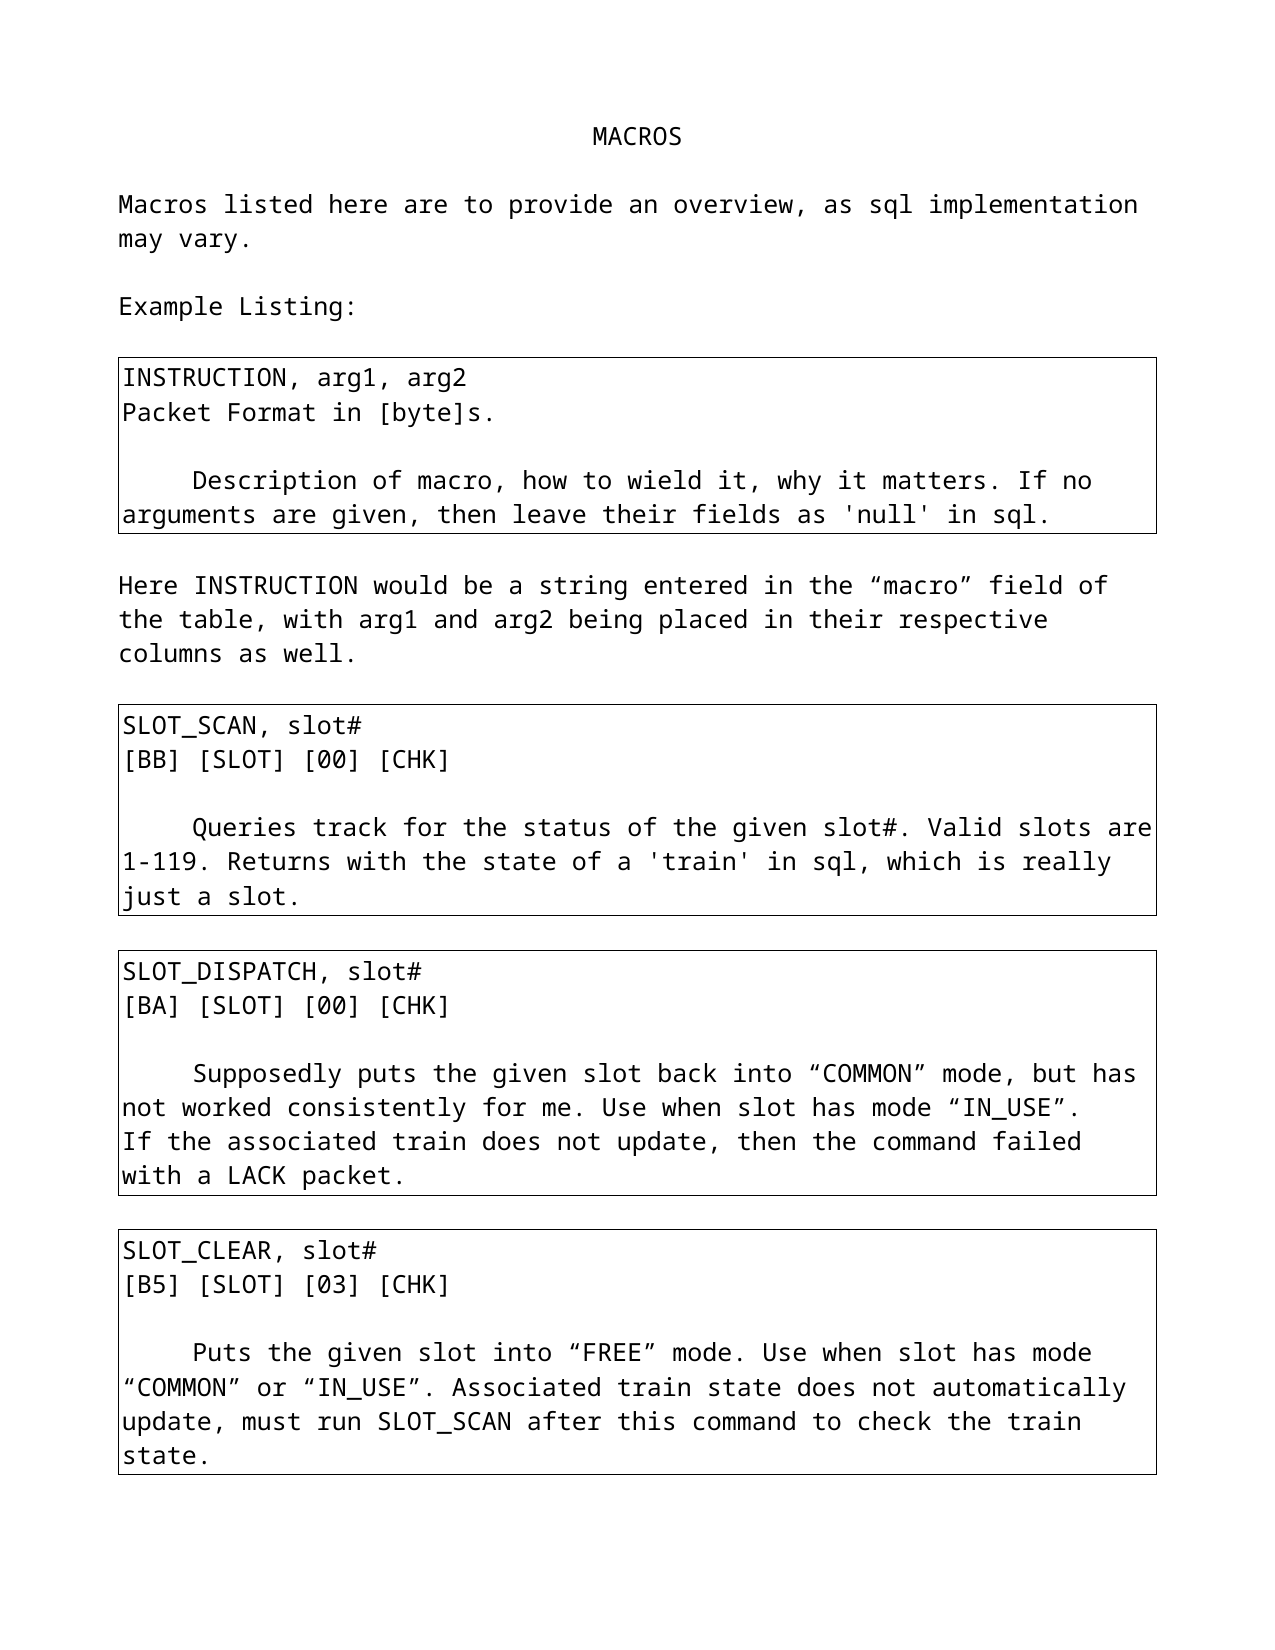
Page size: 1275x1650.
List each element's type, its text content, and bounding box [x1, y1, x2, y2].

text Description of macro, how to wield it, why it matters. If no arguments are given, then leave their fields as 'null' in sql. [119, 459, 1156, 533]
text MACROS [118, 118, 1157, 152]
text SLOT_DISPATCH, slot# [119, 951, 1156, 984]
text Supposedly puts the given slot back into “COMMON” mode, but has not worked consistently for me. Use when slot has mode “IN_USE”. [119, 1052, 1156, 1120]
text [BA] [SLOT] [00] [CHK] [119, 984, 1156, 1021]
text INSTRUCTION, arg1, arg2 [119, 358, 1156, 391]
text Packet Format in [byte]s. [119, 391, 1156, 428]
text [BB] [SLOT] [00] [CHK] [119, 738, 1156, 776]
text [B5] [SLOT] [03] [CHK] [119, 1263, 1156, 1301]
text Macros listed here are to provide an overview, as sql implementation may vary. [118, 186, 1157, 254]
text If the associated train does not update, then the command failed with a LACK packet. [119, 1120, 1156, 1195]
text SLOT_SCAN, slot# [119, 705, 1156, 738]
text Here INSTRUCTION would be a string entered in the “macro” field of the table, with arg1 and arg2 being placed in their respective columns as well. [118, 568, 1157, 670]
text Example Listing: [118, 288, 1157, 322]
text Puts the given slot into “FREE” mode. Use when slot has mode “COMMON” or “IN_USE”. Associated train state does not automatically update, must run SLOT_SCAN after this command to check the train state. [119, 1332, 1156, 1474]
text Queries track for the status of the given slot#. Valid slots are 1-119. Returns with the state of a 'train' in sql, which is really just a slot. [119, 806, 1156, 915]
text SLOT_CLEAR, slot# [119, 1230, 1156, 1263]
